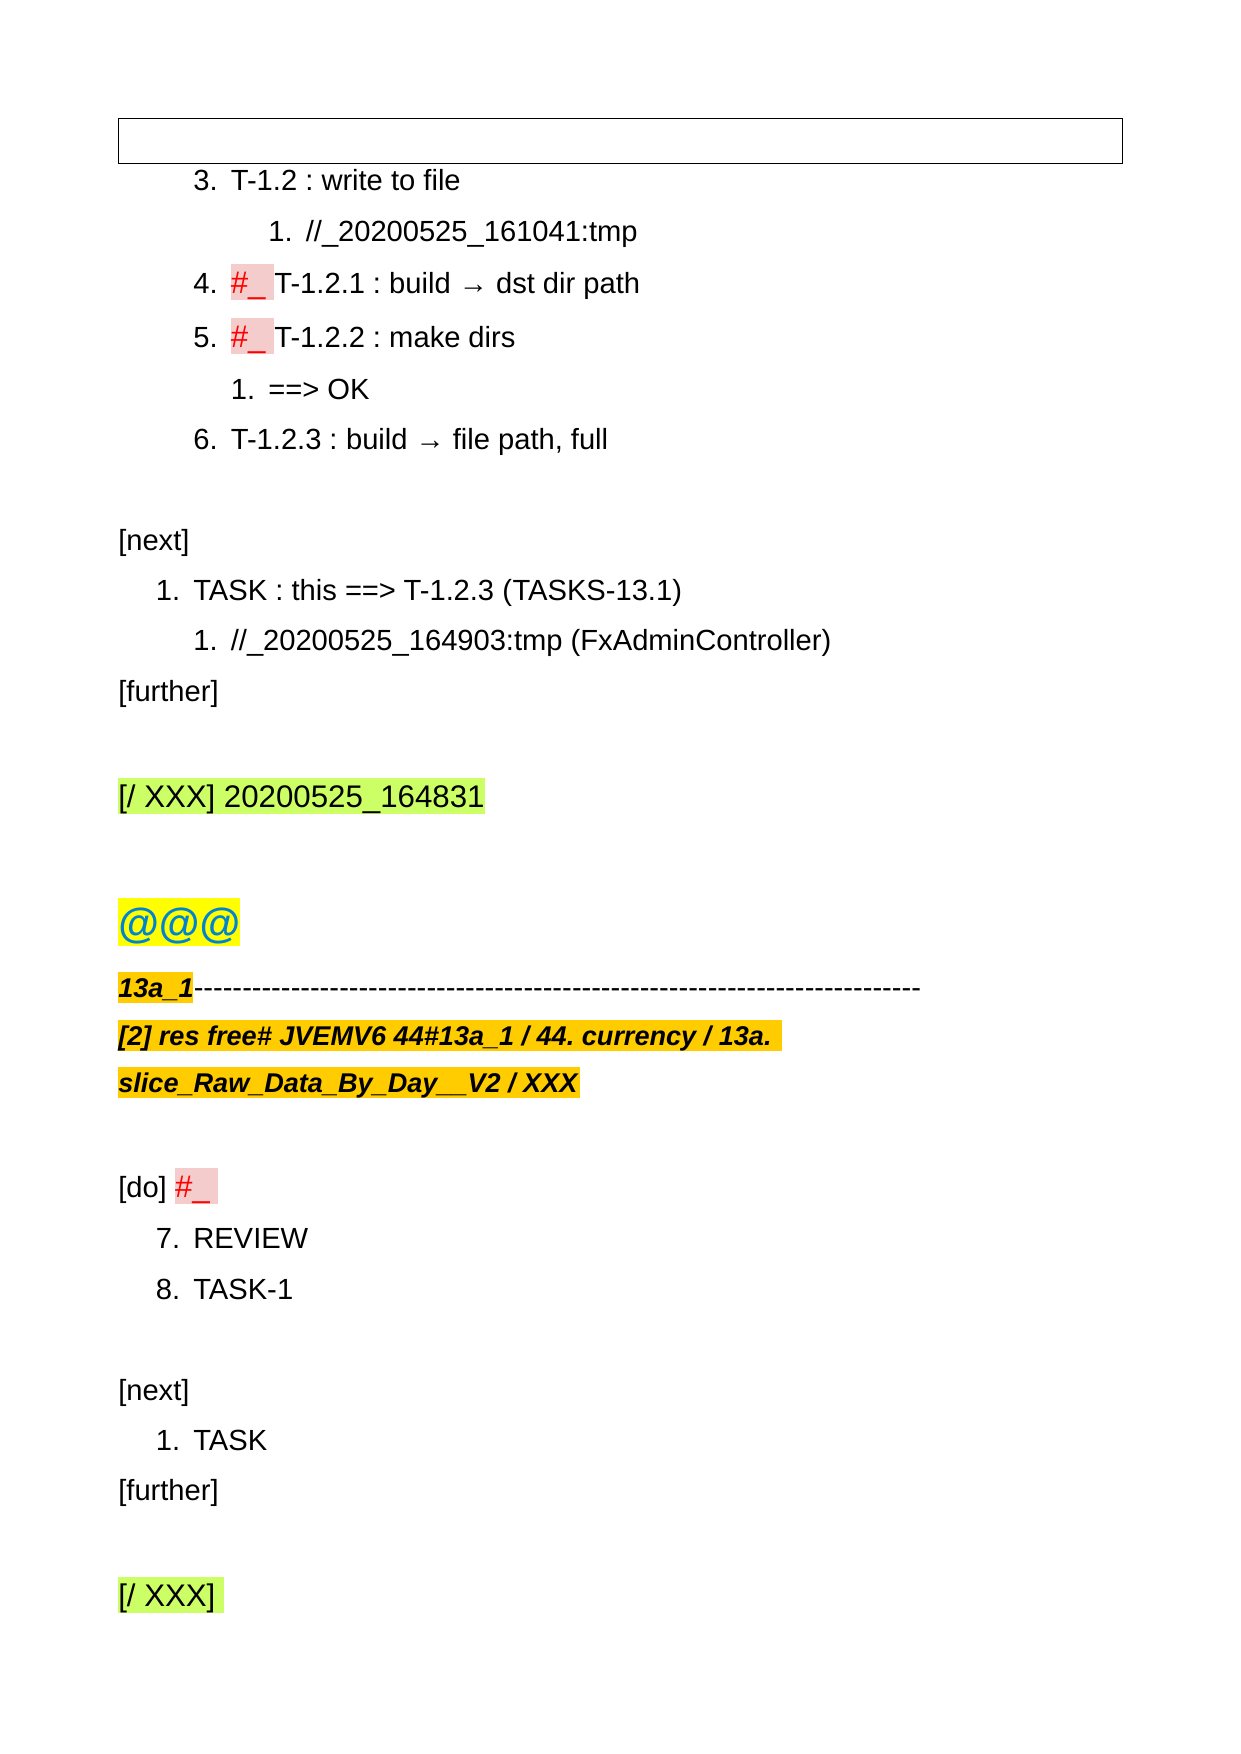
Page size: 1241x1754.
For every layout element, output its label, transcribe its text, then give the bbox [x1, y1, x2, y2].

text 13a_1--------------------------------------------------------------------------- [118, 970, 1122, 1003]
list TASK : this ==> T-1.2.3 (TASKS-13.1) [156, 573, 1122, 606]
list #_ T-1.2.2 : make dirs [193, 318, 1122, 354]
list ==> OK [231, 372, 1122, 405]
list T-1.2.3 : build → file path, full [193, 422, 1122, 456]
text [next] [118, 523, 1122, 556]
text @@@ [118, 898, 1122, 946]
list T-1.2 : write to file [193, 164, 1122, 197]
list #_ T-1.2.1 : build → dst dir path [193, 264, 1122, 300]
list TASK [156, 1423, 1122, 1456]
table_cell [119, 119, 1122, 163]
text [further] [118, 673, 1122, 707]
list TASK-1 [156, 1272, 1122, 1305]
text [further] [118, 1473, 1122, 1507]
list REVIEW [156, 1222, 1122, 1255]
list //_20200525_164903:tmp (FxAdminController) [193, 623, 1122, 657]
list //_20200525_161041:tmp [268, 214, 1122, 247]
text [do] #_ [118, 1168, 1122, 1204]
text [2] res free# JVEMV6 44#13a_1 / 44. currency / 13a. slice_Raw_Data_By_Day__V2 / XXX [118, 1020, 1122, 1098]
text [/ XXX] 20200525_164831 [118, 724, 1122, 814]
text [/ XXX] [118, 1523, 1122, 1613]
text [next] [118, 1372, 1122, 1406]
